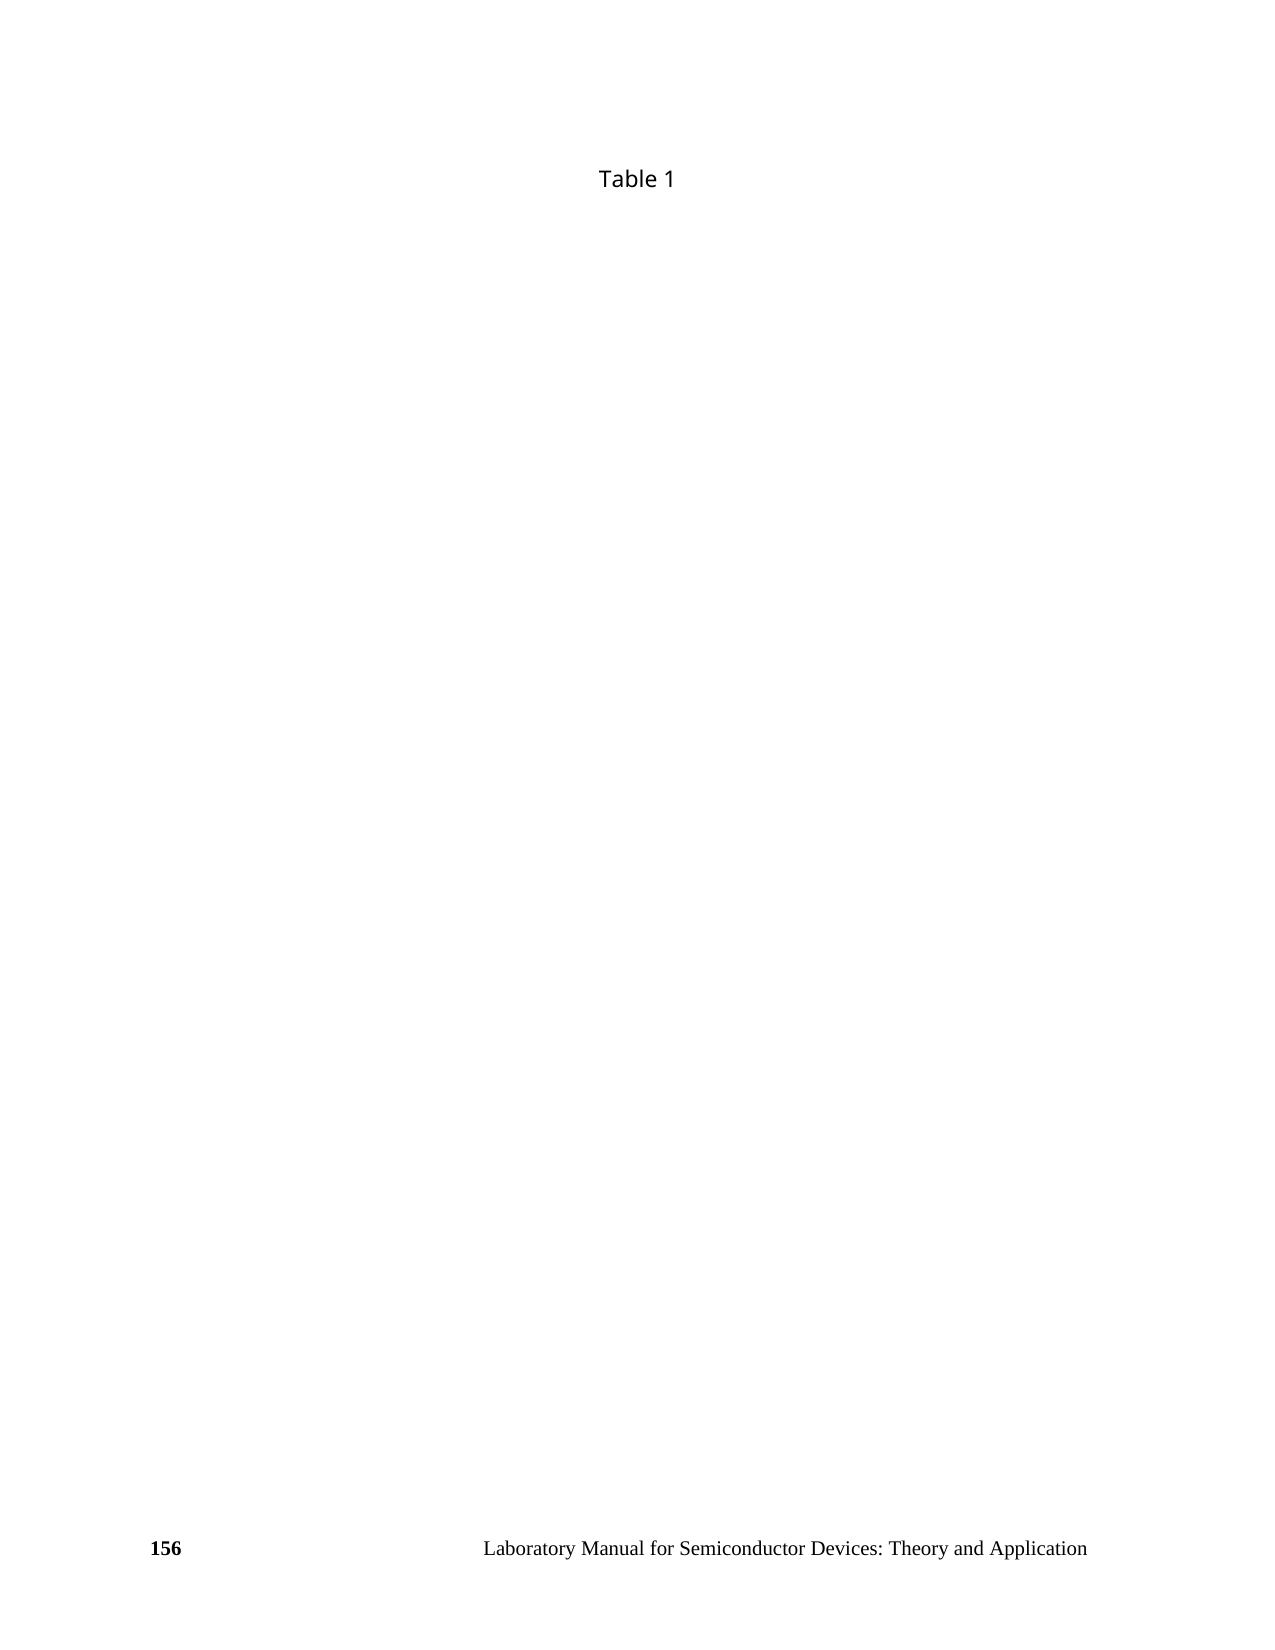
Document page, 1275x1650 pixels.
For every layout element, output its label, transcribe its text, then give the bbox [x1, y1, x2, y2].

text Table 1 [150, 163, 1125, 194]
